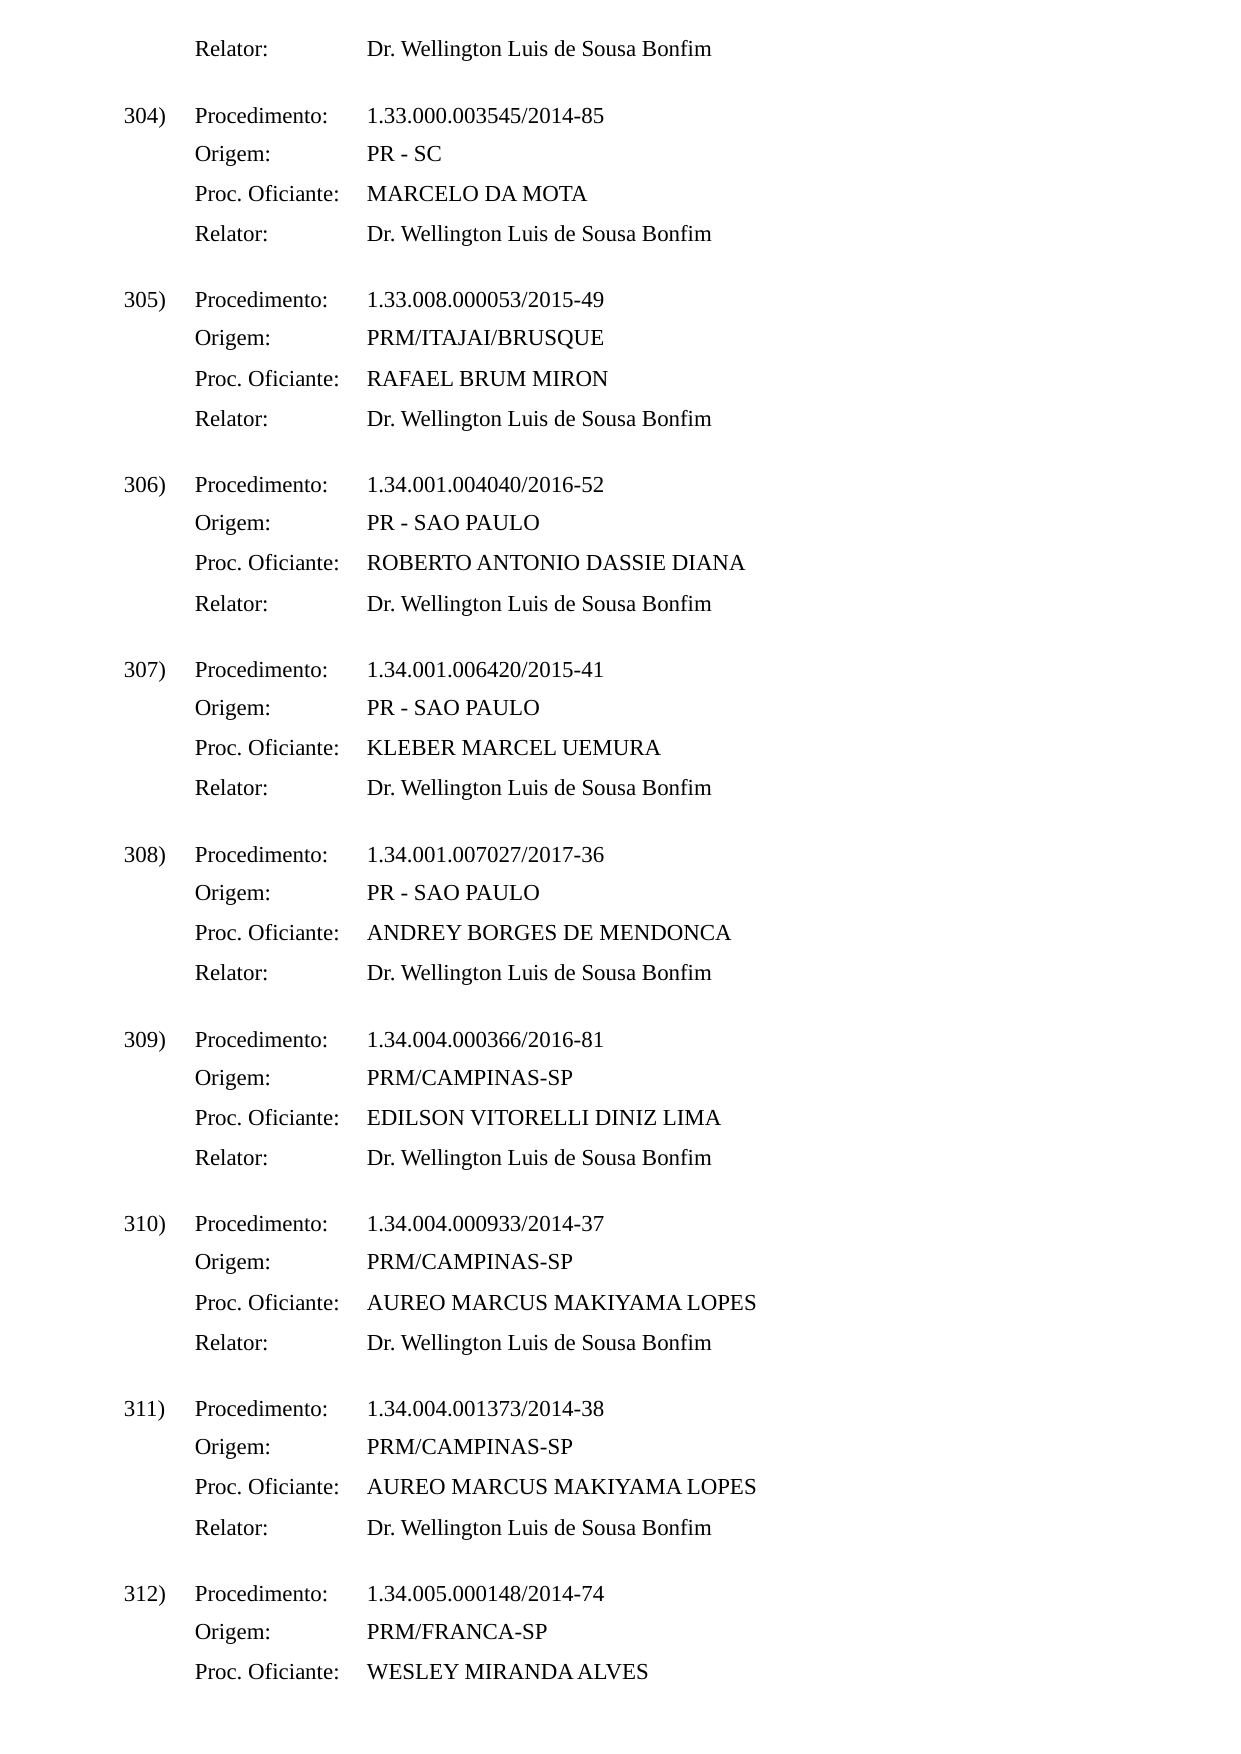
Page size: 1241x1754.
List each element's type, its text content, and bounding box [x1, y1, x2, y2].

table_header 306) [118, 466, 189, 503]
table_header Procedimento: [189, 281, 361, 319]
table_cell [118, 1612, 189, 1652]
table_cell Relator: [189, 399, 361, 439]
table_cell [118, 504, 189, 544]
table_cell EDILSON VITORELLI DINIZ LIMA [361, 1098, 1122, 1138]
table_cell [118, 319, 189, 359]
table_cell [118, 30, 189, 70]
table_cell Dr. Wellington Luis de Sousa Bonfim [361, 214, 1122, 254]
table_cell PRM/FRANCA-SP [361, 1612, 1122, 1652]
table_cell Proc. Oficiante: [189, 1283, 361, 1323]
table_cell Proc. Oficiante: [189, 1098, 361, 1138]
table_cell [118, 688, 189, 728]
table_header Procedimento: [189, 1205, 361, 1243]
table_cell [118, 1508, 189, 1548]
table_cell [118, 954, 189, 994]
table_cell Origem: [189, 504, 361, 544]
table_cell [118, 1468, 189, 1508]
table_header 308) [118, 835, 189, 873]
table_cell Origem: [189, 1428, 361, 1468]
table_cell Origem: [189, 319, 361, 359]
table_cell Proc. Oficiante: [189, 174, 361, 214]
table_cell KLEBER MARCEL UEMURA [361, 729, 1122, 769]
table_cell Relator: [189, 584, 361, 624]
table_cell Dr. Wellington Luis de Sousa Bonfim [361, 769, 1122, 809]
table_header Procedimento: [189, 1390, 361, 1427]
table_header 1.34.004.000933/2014-37 [361, 1205, 1122, 1243]
table_header Procedimento: [189, 1020, 361, 1058]
table_cell Relator: [189, 1508, 361, 1548]
table_cell Relator: [189, 954, 361, 994]
table_header Procedimento: [189, 835, 361, 873]
table_cell [118, 1058, 189, 1098]
table_cell AUREO MARCUS MAKIYAMA LOPES [361, 1468, 1122, 1508]
table_cell PR - SAO PAULO [361, 504, 1122, 544]
table_cell PR - SC [361, 134, 1122, 174]
table_header 311) [118, 1390, 189, 1427]
table_cell [118, 214, 189, 254]
table_cell Relator: [189, 1323, 361, 1363]
table_cell [118, 913, 189, 953]
table_cell Dr. Wellington Luis de Sousa Bonfim [361, 1138, 1122, 1178]
table_cell Relator: [189, 30, 361, 70]
table_cell [118, 873, 189, 913]
table_cell Proc. Oficiante: [189, 729, 361, 769]
table_cell [118, 1138, 189, 1178]
table_cell Proc. Oficiante: [189, 1468, 361, 1508]
table_cell [118, 544, 189, 584]
table_cell [118, 134, 189, 174]
table_cell AUREO MARCUS MAKIYAMA LOPES [361, 1283, 1122, 1323]
table_cell Proc. Oficiante: [189, 913, 361, 953]
table_header 1.34.004.000366/2016-81 [361, 1020, 1122, 1058]
table_cell Origem: [189, 688, 361, 728]
table_cell [118, 1428, 189, 1468]
table_cell Dr. Wellington Luis de Sousa Bonfim [361, 584, 1122, 624]
table_header Procedimento: [189, 650, 361, 688]
table_header 1.34.001.007027/2017-36 [361, 835, 1122, 873]
table_cell MARCELO DA MOTA [361, 174, 1122, 214]
table_cell ANDREY BORGES DE MENDONCA [361, 913, 1122, 953]
table_cell Dr. Wellington Luis de Sousa Bonfim [361, 399, 1122, 439]
table_header 309) [118, 1020, 189, 1058]
table_header 304) [118, 96, 189, 134]
table_cell [118, 174, 189, 214]
table_cell [118, 359, 189, 399]
table_cell Origem: [189, 1058, 361, 1098]
table_cell Relator: [189, 769, 361, 809]
table_cell ROBERTO ANTONIO DASSIE DIANA [361, 544, 1122, 584]
table_header Procedimento: [189, 96, 361, 134]
table_cell PRM/CAMPINAS-SP [361, 1428, 1122, 1468]
table_header 1.34.001.006420/2015-41 [361, 650, 1122, 688]
table_cell PRM/CAMPINAS-SP [361, 1058, 1122, 1098]
table_header 312) [118, 1574, 189, 1612]
table_cell [118, 1283, 189, 1323]
table_cell [118, 1653, 189, 1693]
table_cell Proc. Oficiante: [189, 359, 361, 399]
table_header Procedimento: [189, 466, 361, 503]
table_header 1.33.008.000053/2015-49 [361, 281, 1122, 319]
table_cell Origem: [189, 1243, 361, 1283]
table_cell PR - SAO PAULO [361, 688, 1122, 728]
table_cell WESLEY MIRANDA ALVES [361, 1653, 1122, 1693]
table_cell PRM/ITAJAI/BRUSQUE [361, 319, 1122, 359]
table_cell PR - SAO PAULO [361, 873, 1122, 913]
table_cell Relator: [189, 1138, 361, 1178]
table_cell Dr. Wellington Luis de Sousa Bonfim [361, 1323, 1122, 1363]
table_header Procedimento: [189, 1574, 361, 1612]
table_header 1.33.000.003545/2014-85 [361, 96, 1122, 134]
table_cell RAFAEL BRUM MIRON [361, 359, 1122, 399]
table_cell [118, 584, 189, 624]
table_header 1.34.005.000148/2014-74 [361, 1574, 1122, 1612]
table_cell PRM/CAMPINAS-SP [361, 1243, 1122, 1283]
table_cell Origem: [189, 873, 361, 913]
table_cell [118, 1098, 189, 1138]
table_cell [118, 729, 189, 769]
table_header 307) [118, 650, 189, 688]
table_cell [118, 399, 189, 439]
table_header 310) [118, 1205, 189, 1243]
table_cell [118, 1323, 189, 1363]
table_cell Dr. Wellington Luis de Sousa Bonfim [361, 1508, 1122, 1548]
table_cell Dr. Wellington Luis de Sousa Bonfim [361, 954, 1122, 994]
table_cell Dr. Wellington Luis de Sousa Bonfim [361, 30, 1122, 70]
table_cell Origem: [189, 134, 361, 174]
table_cell Proc. Oficiante: [189, 544, 361, 584]
table_header 1.34.004.001373/2014-38 [361, 1390, 1122, 1427]
table_cell Relator: [189, 214, 361, 254]
table_header 1.34.001.004040/2016-52 [361, 466, 1122, 503]
table_cell [118, 1243, 189, 1283]
table_cell Proc. Oficiante: [189, 1653, 361, 1693]
table_cell Origem: [189, 1612, 361, 1652]
table_header 305) [118, 281, 189, 319]
table_cell [118, 769, 189, 809]
